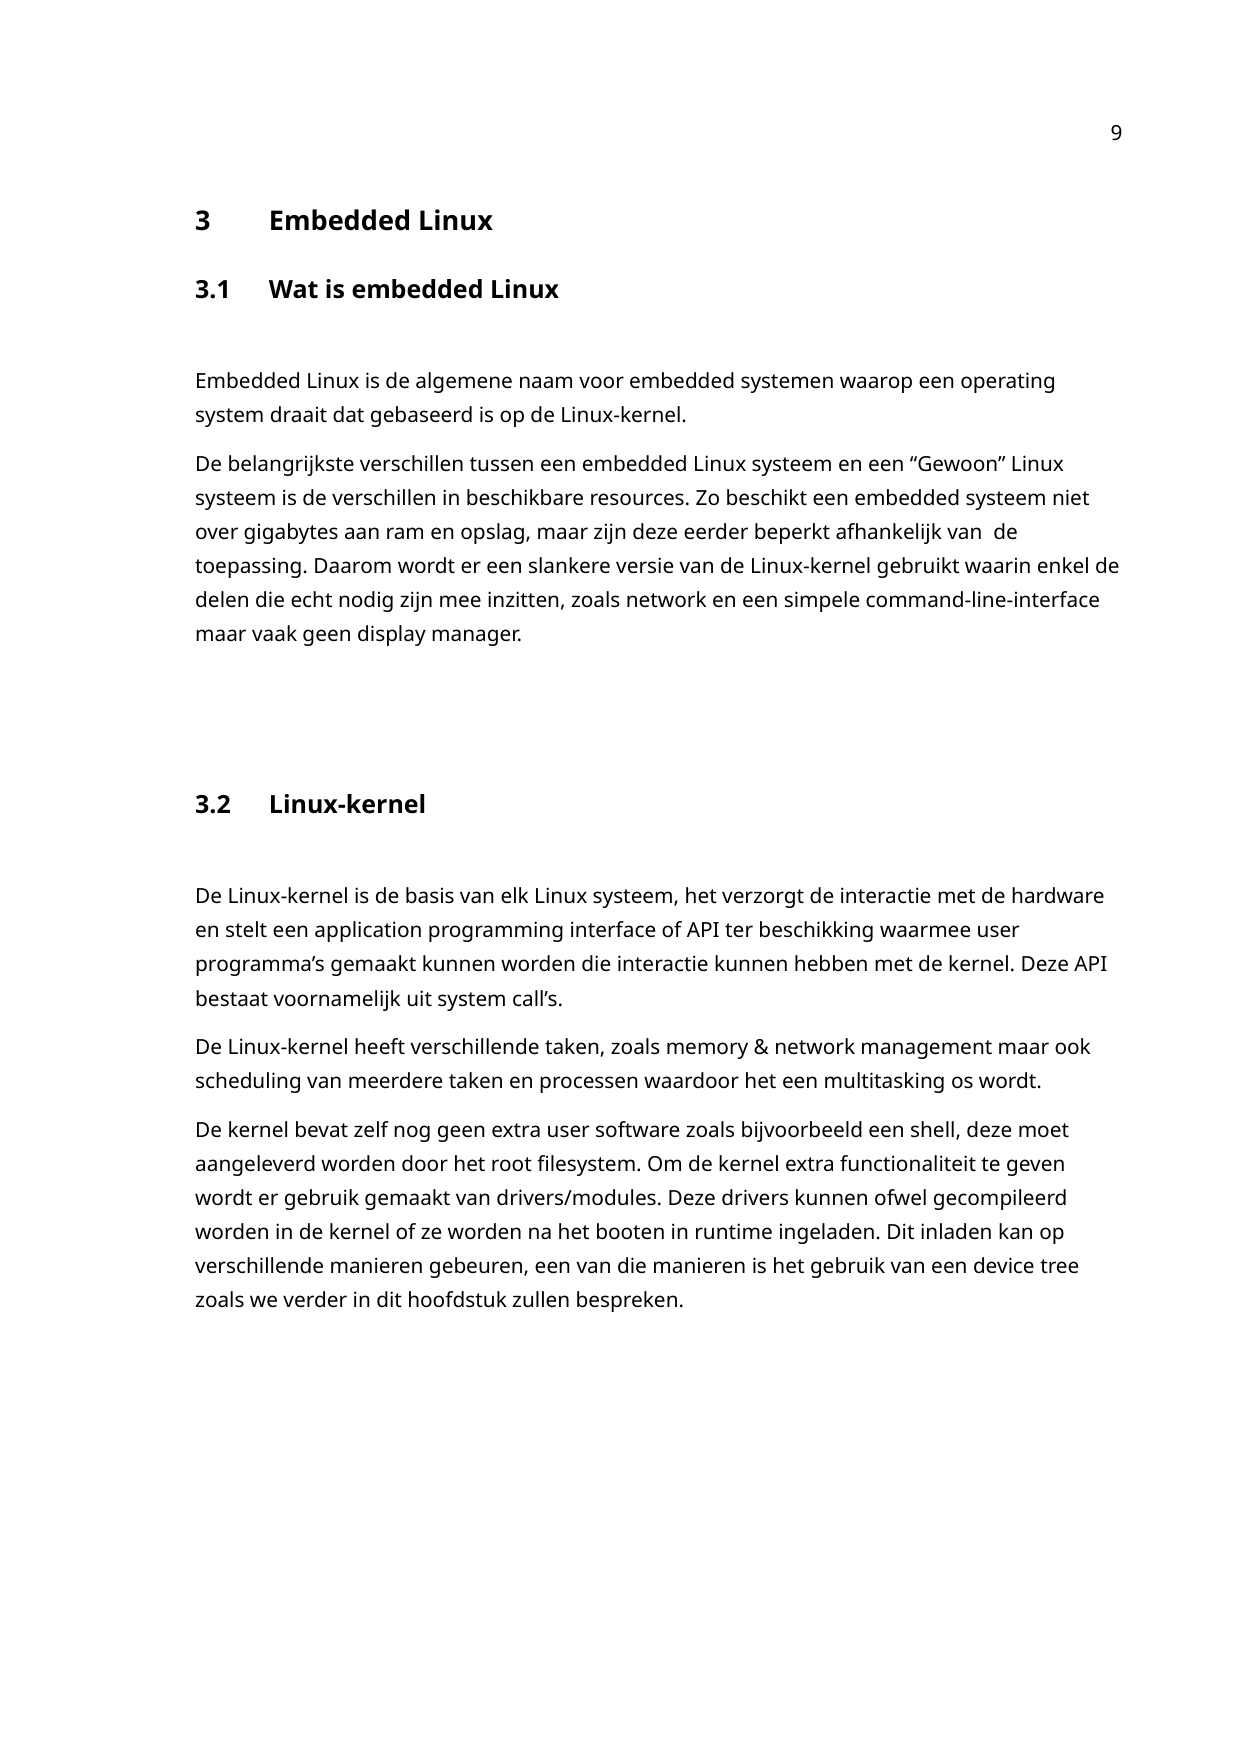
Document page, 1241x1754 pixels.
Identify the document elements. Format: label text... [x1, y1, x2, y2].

text De Linux-kernel heeft verschillende taken, zoals memory & network management maar ook scheduling van meerdere taken en processen waardoor het een multitasking os wordt. [195, 1032, 1122, 1095]
subtitle 3 Embedded Linux [195, 201, 1122, 238]
subtitle 3.2 Linux-kernel [195, 786, 1122, 820]
text Embedded Linux is de algemene naam voor embedded systemen waarop een operating system draait dat gebaseerd is op de Linux-kernel. [195, 366, 1122, 429]
text De belangrijkste verschillen tussen een embedded Linux systeem en een “Gewoon” Linux systeem is de verschillen in beschikbare resources. Zo beschikt een embedded systeem niet over gigabytes aan ram en opslag, maar zijn deze eerder beperkt afhankelijk van de toepassing. Daarom wordt er een slankere versie van de Linux-kernel gebruikt waarin enkel de delen die echt nodig zijn mee inzitten, zoals network en een simpele command-line-interface maar vaak geen display manager. [195, 449, 1122, 648]
text De kernel bevat zelf nog geen extra user software zoals bijvoorbeeld een shell, deze moet aangeleverd worden door het root filesystem. Om de kernel extra functionaliteit te geven wordt er gebruik gemaakt van drivers/modules. Deze drivers kunnen ofwel gecompileerd worden in de kernel of ze worden na het booten in runtime ingeladen. Dit inladen kan op verschillende manieren gebeuren, een van die manieren is het gebruik van een device tree zoals we verder in dit hoofdstuk zullen bespreken. [195, 1115, 1122, 1314]
text De Linux-kernel is de basis van elk Linux systeem, het verzorgt de interactie met de hardware en stelt een application programming interface of API ter beschikking waarmee user programma’s gemaakt kunnen worden die interactie kunnen hebben met de kernel. Deze API bestaat voornamelijk uit system call’s. [195, 881, 1122, 1012]
subtitle 3.1 Wat is embedded Linux [195, 271, 1122, 305]
